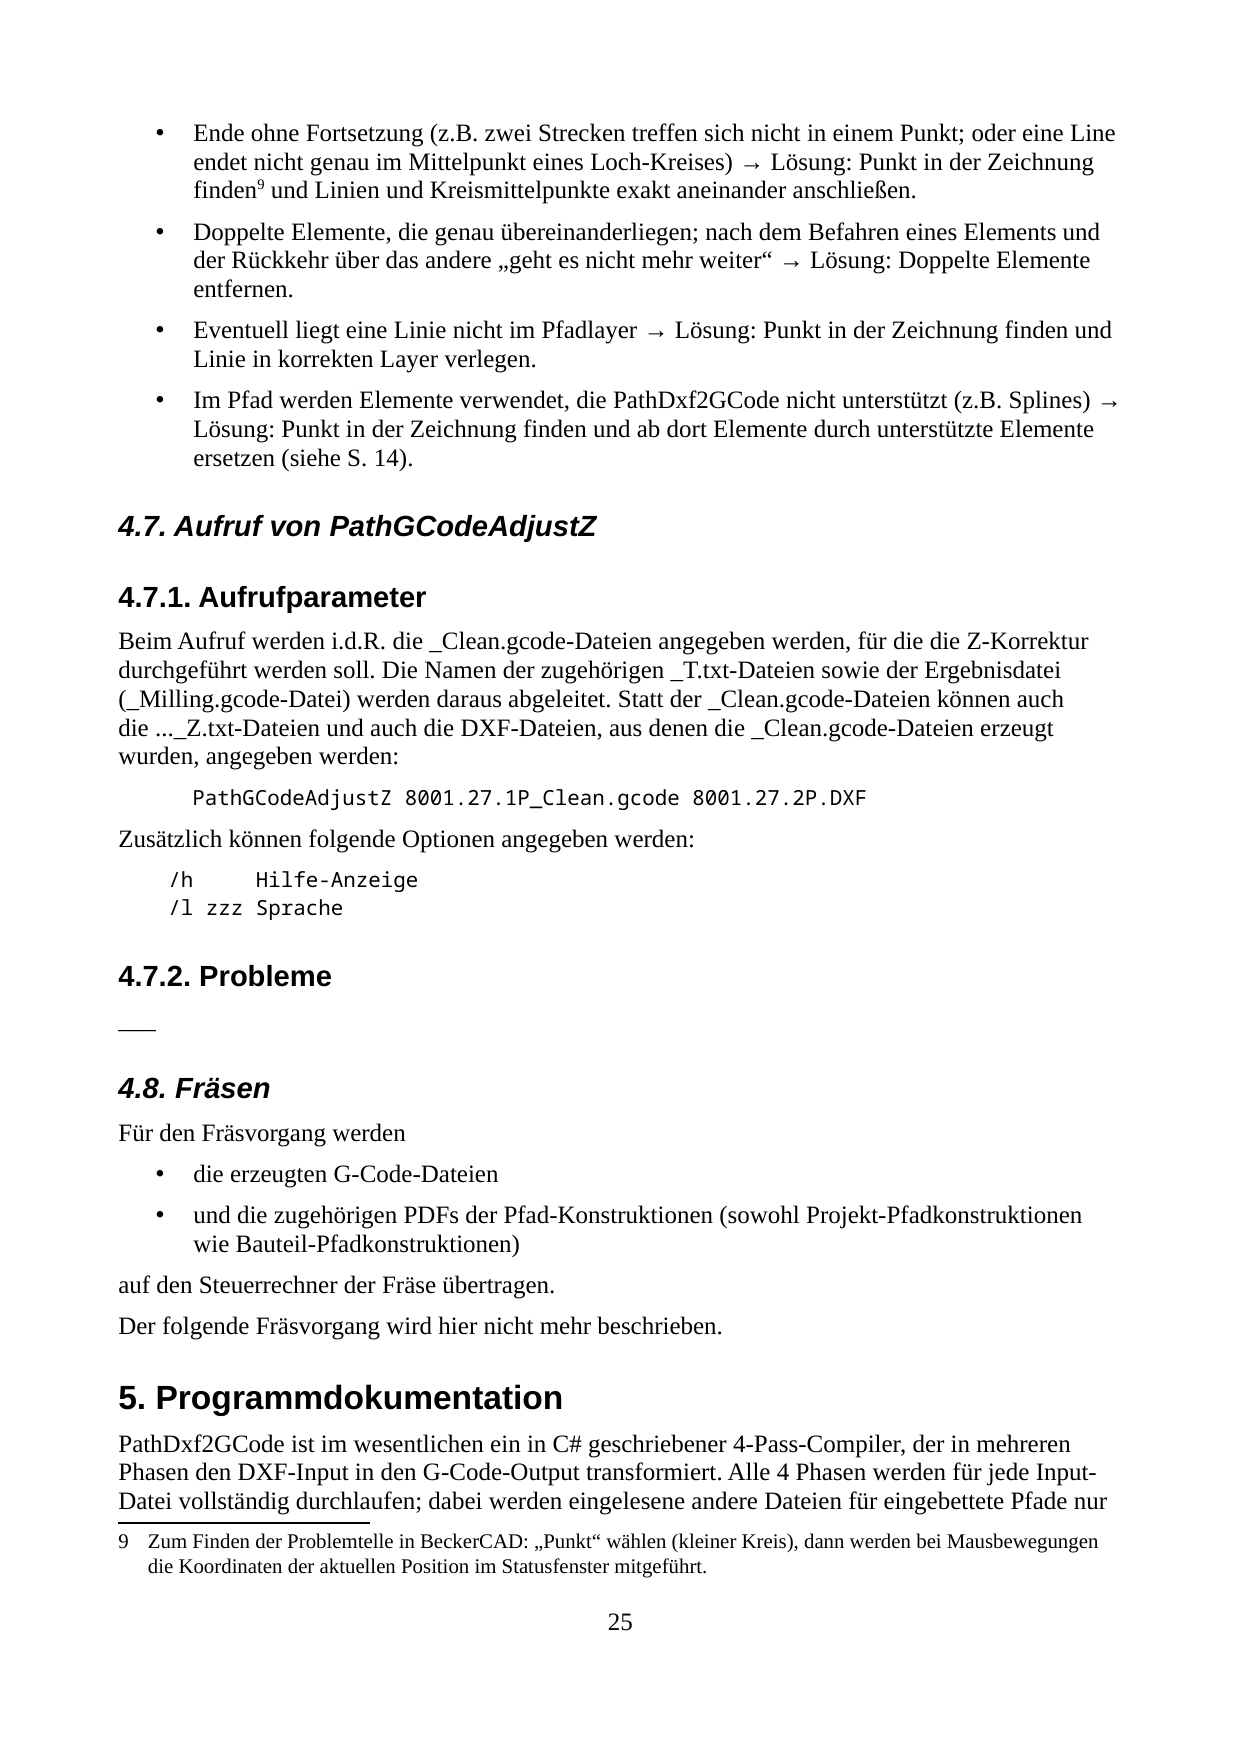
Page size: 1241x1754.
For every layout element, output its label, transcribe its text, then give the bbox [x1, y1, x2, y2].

subtitle 5. Programmdokumentation [118, 1378, 1122, 1416]
text auf den Steuerrechner der Fräse übertragen. [118, 1270, 1122, 1299]
text Der folgende Fräsvorgang wird hier nicht mehr beschrieben. [118, 1311, 1122, 1340]
list die erzeugten G-Code-Dateien [156, 1159, 1122, 1188]
text PathDxf2GCode ist im wesentlichen ein in C# geschriebener 4-Pass-Compiler, der in mehreren Phasen den DXF-Input in den G-Code-Output transformiert. Alle 4 Phasen werden für jede Input-Datei vollständig durchlaufen; dabei werden eingelesene andere Dateien für eingebettete Pfade nur [118, 1429, 1122, 1515]
list Eventuell liegt eine Linie nicht im Pfadlayer → Lösung: Punkt in der Zeichnung finden und Linie in korrekten Layer verlegen. [156, 316, 1122, 373]
list Im Pfad werden Elemente verwendet, die PathDxf2GCode nicht unterstützt (z.B. Splines) → Lösung: Punkt in der Zeichnung finden und ab dort Elemente durch unterstützte Elemente ersetzen (siehe S. 13). [156, 386, 1122, 472]
list Doppelte Elemente, die genau übereinanderliegen; nach dem Befahren eines Elements und der Rückkehr über das andere „geht es nicht mehr weiter“ → Lösung: Doppelte Elemente entfernen. [156, 217, 1122, 303]
subtitle 4.7. Aufruf von PathGCodeAdjustZ [118, 509, 1122, 543]
text Beim Aufruf werden i.d.R. die _Clean.gcode-Dateien angegeben werden, für die die Z-Korrektur durchgeführt werden soll. Die Namen der zugehörigen _T.txt-Dateien sowie der Ergebnisdatei (_Milling.gcode-Datei) werden daraus abgeleitet. Statt der _Clean.gcode-Dateien können auch die ..._Z.txt-Dateien und auch die DXF-Dateien, aus denen die _Clean.gcode-Dateien erzeugt wurden, angegeben werden: [118, 626, 1122, 770]
list und die zugehörigen PDFs der Pfad-Konstruktionen (sowohl Projekt-Pfadkonstruktionen wie Bauteil-Pfadkonstruktionen) [156, 1200, 1122, 1258]
list Ende ohne Fortsetzung (z.B. zwei Strecken treffen sich nicht in einem Punkt; oder eine Line endet nicht genau im Mittelpunkt eines Loch-Kreises) → Lösung: Punkt in der Zeichnung finden und Linien und Kreismittelpunkte exakt aneinander anschließen. [156, 118, 1122, 204]
subtitle 4.7.1. Aufrufparameter [118, 580, 1122, 614]
text PathGCodeAdjustZ 8001.27.1P_Clean.gcode 8001.27.2P.DXF [118, 783, 1122, 811]
subtitle 4.8. Fräsen [118, 1072, 1122, 1105]
text Zusätzlich können folgende Optionen angegeben werden: [118, 824, 1122, 852]
text /h Hilfe-Anzeige /l zzz Sprache [118, 865, 1122, 922]
subtitle 4.7.2. Probleme [118, 959, 1122, 993]
text ___ [118, 1005, 1122, 1034]
text Für den Fräsvorgang werden [118, 1118, 1122, 1146]
list Zum Finden der Problemtelle in BeckerCAD: „Punkt“ wählen (kleiner Kreis), dann werden bei Mausbewegungen die Koordinaten der aktuellen Position im Statusfenster mitgeführt. [118, 1529, 1122, 1578]
